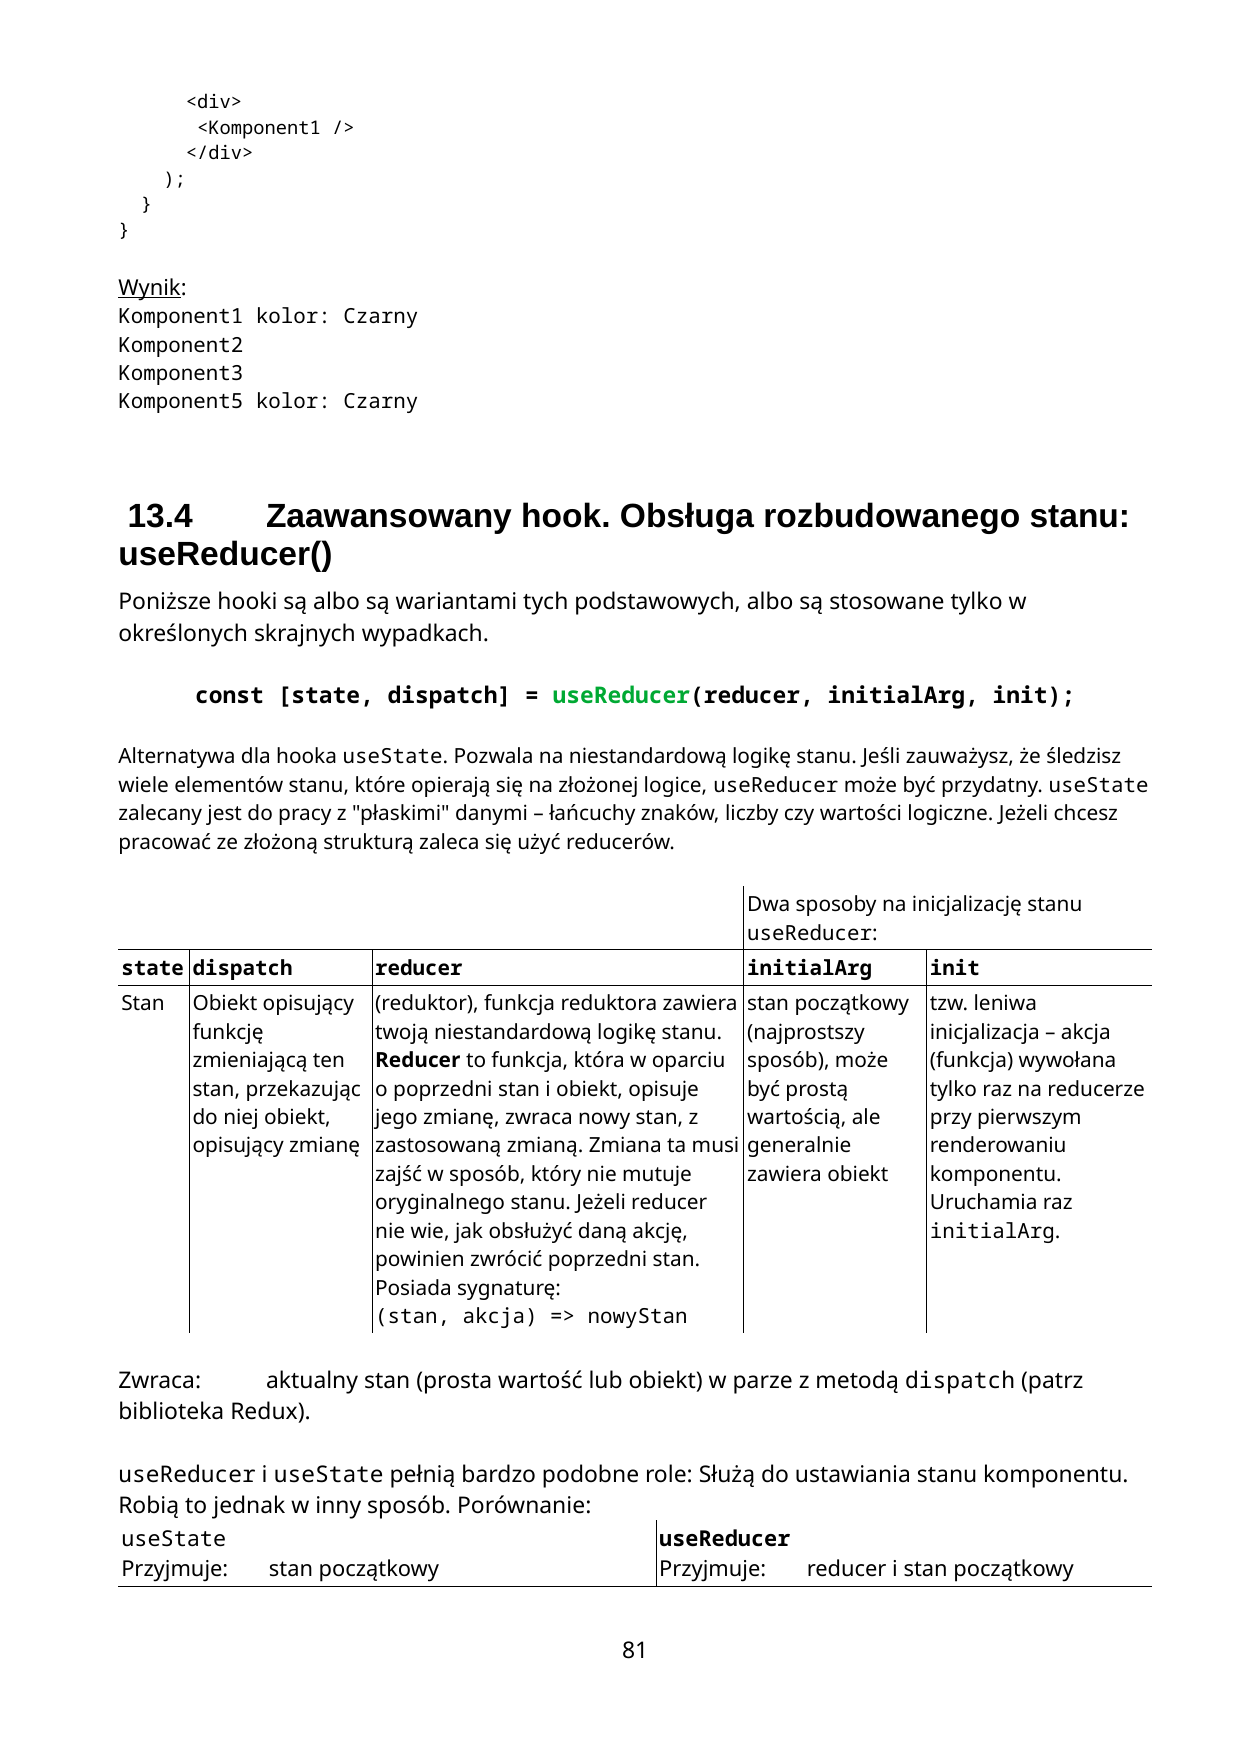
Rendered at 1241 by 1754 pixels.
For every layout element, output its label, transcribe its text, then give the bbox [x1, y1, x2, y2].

text Komponent5 kolor: Czarny [118, 387, 1152, 415]
text <Komponent1 /> [118, 114, 1152, 139]
text Wynik: [118, 271, 1152, 301]
text const [state, dispatch] = useReducer(reducer, initialArg, init); [118, 679, 1152, 710]
table_cell (reduktor), funkcja reduktora zawiera twoją niestandardową logikę stanu. Reducer to funkcja, która w oparciu o poprzedni stan i obiekt, opisuje jego zmianę, zwraca nowy stan, z zastosowaną zmianą. Zmiana ta musi zajść w sposób, który nie mutuje oryginalnego stanu. Jeżeli reducer nie wie, jak obsłużyć daną akcję, powinien zwrócić poprzedni stan. Posiada sygnaturę: (stan, akcja) => nowyStan [373, 986, 743, 1333]
subtitle Zaawansowany hook. Obsługa rozbudowanego stanu: useReducer() [118, 495, 1152, 573]
text </div> [118, 139, 1152, 165]
text ); [118, 165, 1152, 191]
text Poniższe hooki są albo są wariantami tych podstawowych, albo są stosowane tylko w określonych skrajnych wypadkach. [118, 585, 1152, 648]
table_cell reducer [373, 950, 743, 984]
text <div> [118, 88, 1152, 114]
text } [118, 216, 1152, 242]
table_cell initialArg [744, 950, 926, 984]
table_cell Obiekt opisujący funkcję zmieniającą ten stan, przekazując do niej obiekt, opisujący zmianę [190, 986, 372, 1333]
table_cell Stan [118, 986, 189, 1333]
text Komponent1 kolor: Czarny [118, 301, 1152, 330]
table_cell stan początkowy (najprostszy sposób), może być prostą wartością, ale generalnie zawiera obiekt [744, 986, 926, 1333]
text Komponent3 [118, 358, 1152, 387]
text Alternatywa dla hooka useState. Pozwala na niestandardową logikę stanu. Jeśli zauważysz, że śledzisz wiele elementów stanu, które opierają się na złożonej logice, useReducer może być przydatny. useState zalecany jest do pracy z "płaskimi" danymi – łańcuchy znaków, liczby czy wartości logiczne. Jeżeli chcesz pracować ze złożoną strukturą zaleca się użyć reducerów. [118, 741, 1152, 855]
text } [118, 191, 1152, 216]
table_cell init [927, 950, 1152, 984]
table_header [118, 886, 743, 949]
table_header useReducer Przyjmuje: reducer i stan początkowy [657, 1520, 1152, 1586]
text Komponent2 [118, 330, 1152, 358]
table_header Dwa sposoby na inicjalizację stanu useReducer: [744, 886, 1152, 949]
table_cell tzw. leniwa inicjalizacja – akcja (funkcja) wywołana tylko raz na reducerze przy pierwszym renderowaniu komponentu. Uruchamia raz initialArg. [927, 986, 1152, 1333]
table_cell state [118, 950, 189, 984]
text Zwraca: aktualny stan (prosta wartość lub obiekt) w parze z metodą dispatch (patrz biblioteka Redux). [118, 1364, 1152, 1426]
table_cell dispatch [190, 950, 372, 984]
text useReducer i useState pełnią bardzo podobne role: Służą do ustawiania stanu komponentu. Robią to jednak w inny sposób. Porównanie: [118, 1458, 1152, 1520]
table_header useState Przyjmuje: stan początkowy [118, 1520, 656, 1586]
